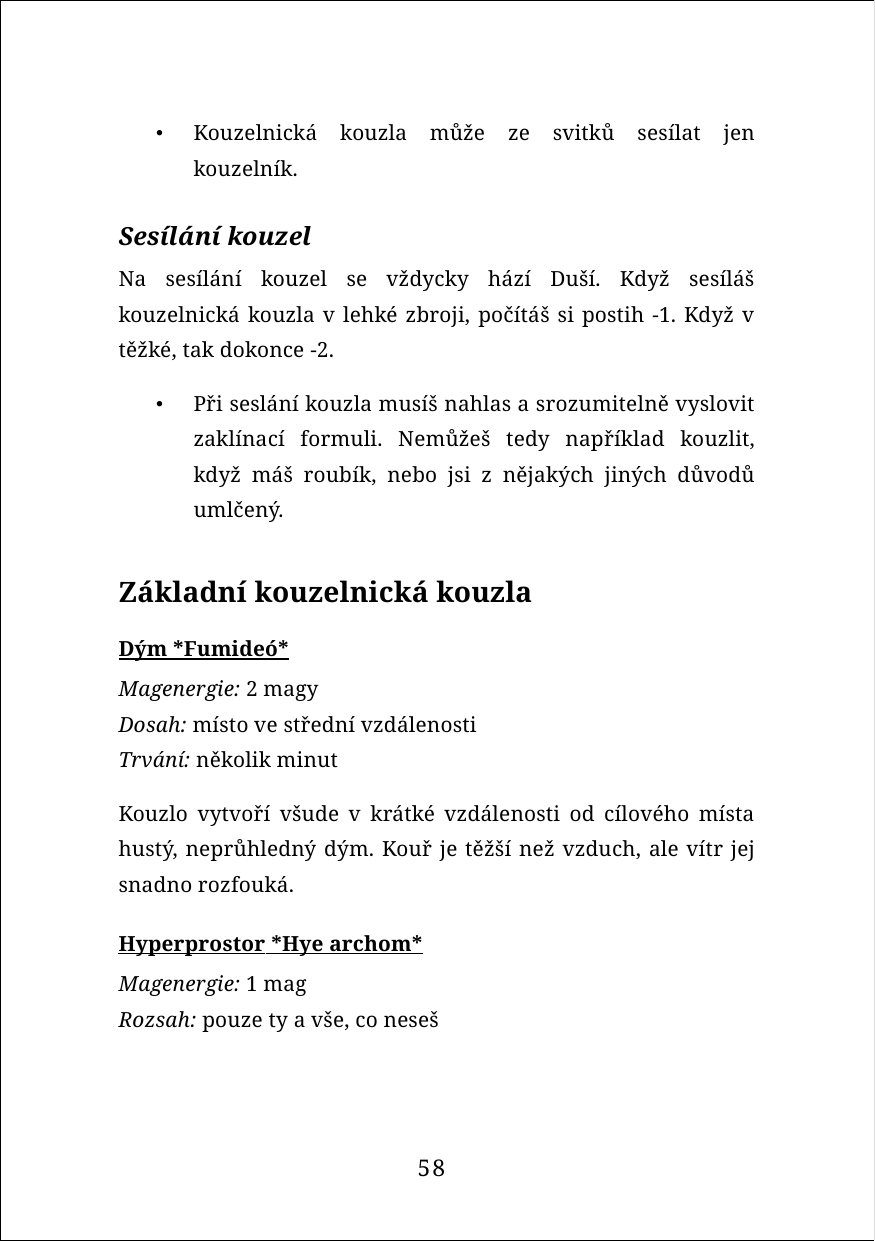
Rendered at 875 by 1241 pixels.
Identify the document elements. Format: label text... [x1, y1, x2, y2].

text Magenergie: 1 mag Rozsah: pouze ty a vše, co neseš [118, 969, 756, 1033]
subtitle Základní kouzelnická kouzla [118, 572, 756, 611]
list Při seslání kouzla musíš nahlas a srozumitelně vyslovit zaklínací formuli. Nemůžeš tedy například kouzlit, když máš roubík, nebo jsi z nějakých jiných důvodů umlčený. [156, 389, 756, 524]
list Kouzelnická kouzla může ze svitků sesílat jen kouzelník. [156, 118, 756, 182]
subtitle Dým *Fumideó* [118, 634, 756, 663]
text Magenergie: 2 magy Dosah: místo ve střední vzdálenosti Trvání: několik minut [118, 674, 756, 774]
text Kouzlo vytvoří všude v krátké vzdálenosti od cílového místa hustý, neprůhledný dým. Kouř je těžší než vzduch, ale vítr jej snadno rozfouká. [118, 799, 756, 898]
subtitle Hyperprostor *Hye archom* [118, 929, 756, 957]
subtitle Sesílání kouzel [118, 219, 756, 253]
text Na sesílání kouzel se vždycky hází Duší. Když sesíláš kouzelnická kouzla v lehké zbroji, počítáš si postih -1. Když v těžké, tak dokonce -2. [118, 264, 756, 364]
